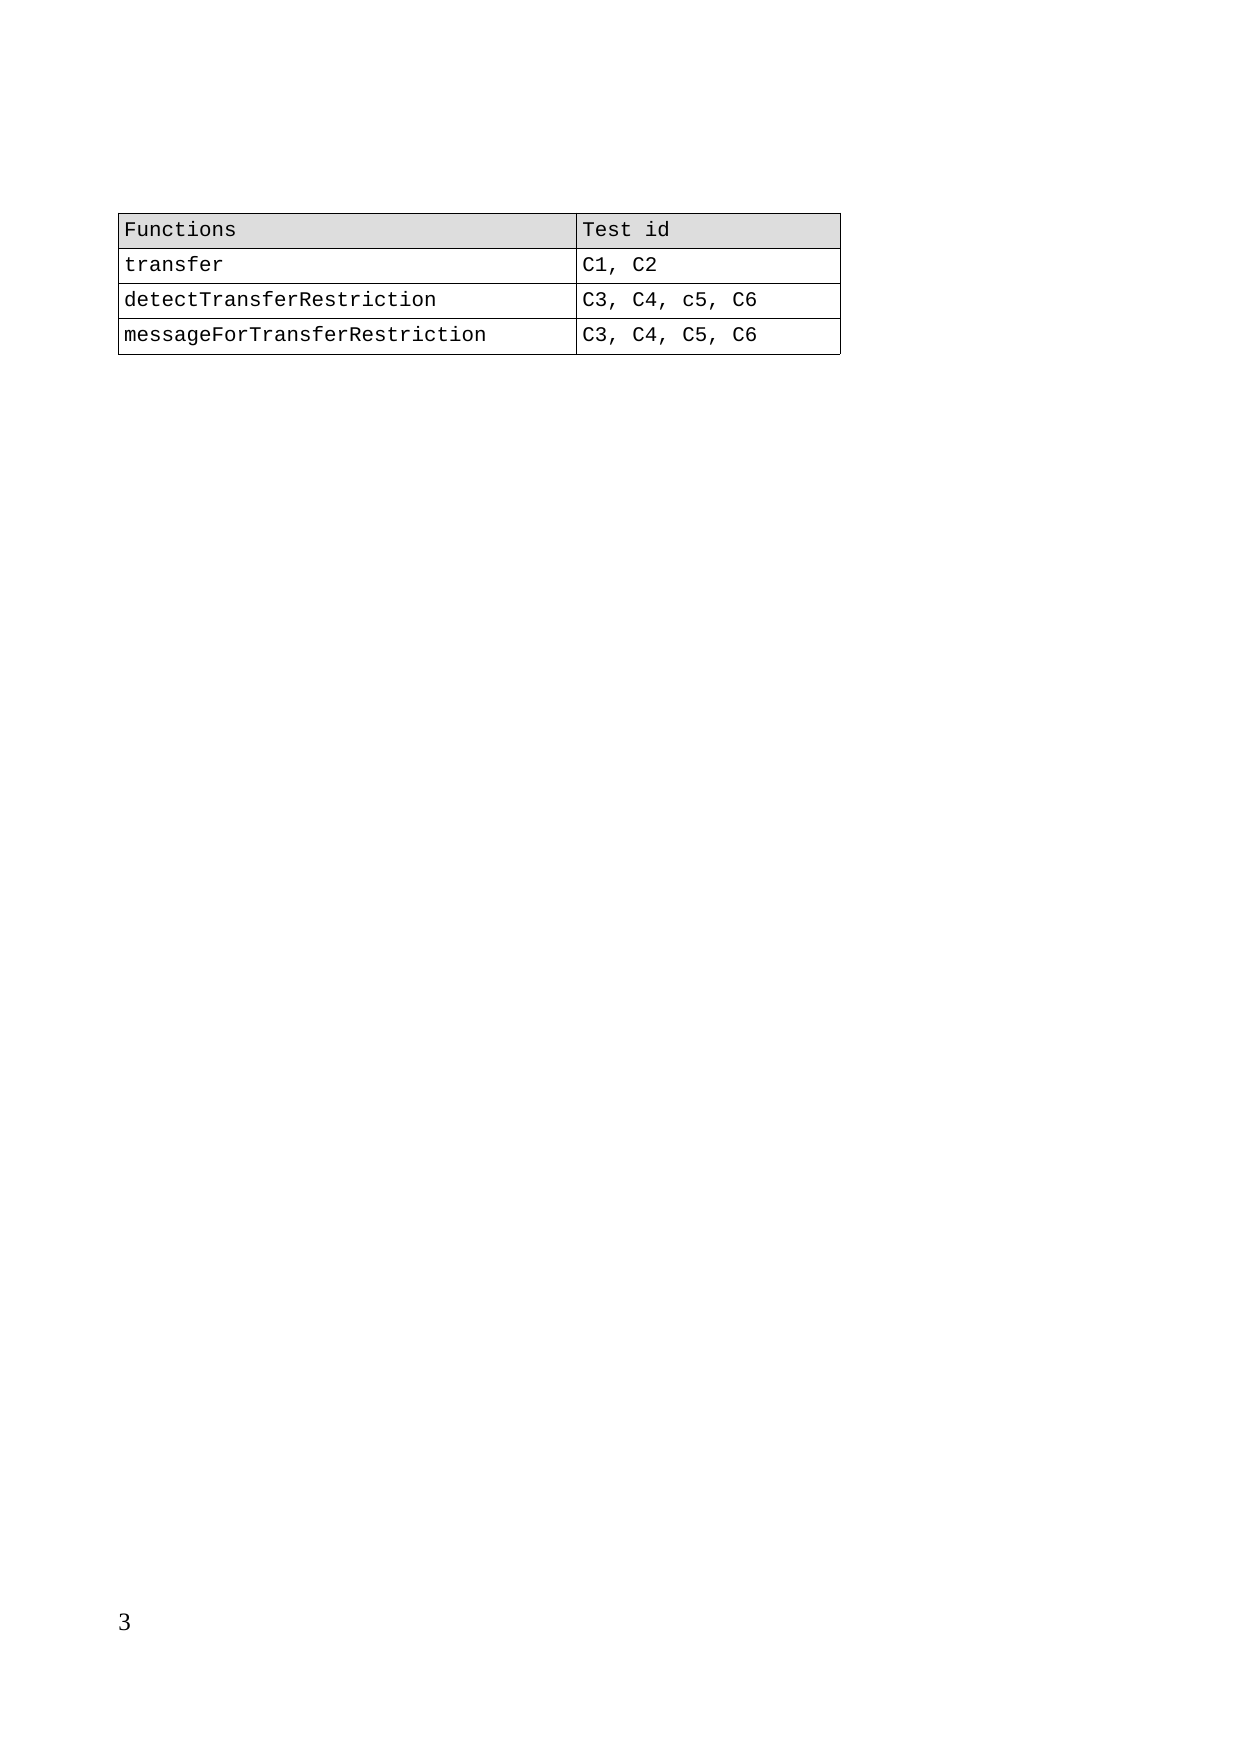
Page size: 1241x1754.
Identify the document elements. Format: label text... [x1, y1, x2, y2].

table_cell C3, C4, c5, C6 [577, 284, 840, 318]
table_cell C1, C2 [577, 249, 840, 283]
table_cell messageForTransferRestriction [119, 319, 576, 353]
table_cell C3, C4, C5, C6 [577, 319, 840, 353]
table_cell detectTransferRestriction [119, 284, 576, 318]
table_header Test id [577, 214, 840, 248]
table_header Functions [119, 214, 576, 248]
table_cell transfer [119, 249, 576, 283]
